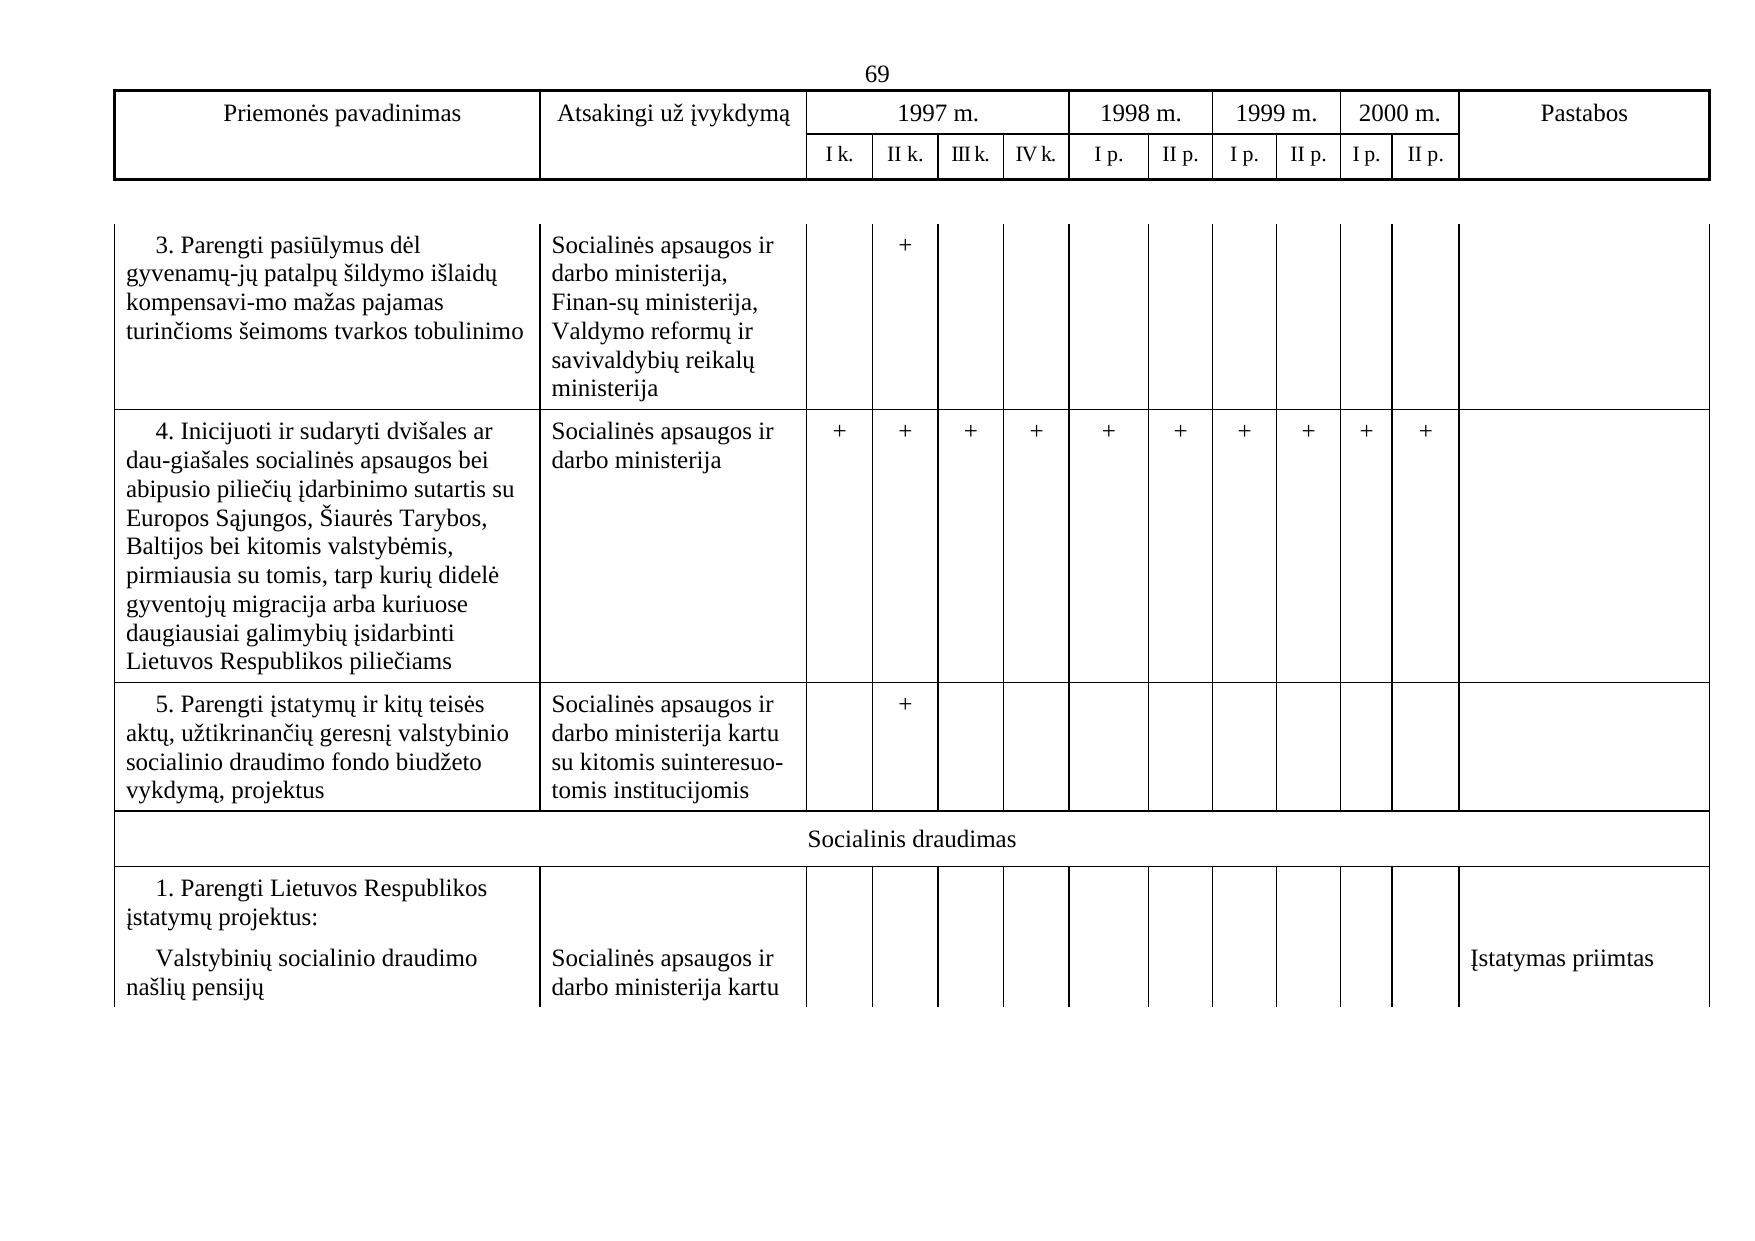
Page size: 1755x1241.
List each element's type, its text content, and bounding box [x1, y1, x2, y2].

table_cell II k. [873, 135, 937, 178]
table_cell [873, 937, 937, 1007]
table_cell [1213, 224, 1276, 408]
table_cell [1213, 937, 1276, 1007]
table_cell [1460, 683, 1709, 810]
table_cell [807, 867, 872, 937]
table_cell Įstatymas priimtas [1460, 937, 1709, 1007]
table_cell [1148, 181, 1212, 223]
table_cell II p. [1393, 135, 1458, 178]
table_cell Socialinės apsaugos ir darbo ministerija, Finan-sų ministerija, Valdymo reformų ir savivaldybių reikalų ministerija [541, 224, 806, 408]
table_cell [1149, 683, 1212, 810]
table_cell [1277, 867, 1340, 937]
table_cell [1277, 224, 1340, 408]
table_cell [541, 867, 806, 937]
table_cell [1460, 133, 1708, 178]
table_header 1999 m. [1213, 92, 1340, 133]
table_header Atsakingi už įvykdymą [541, 92, 806, 133]
table_cell Valstybinių socialinio draudimo našlių pensijų [115, 937, 539, 1007]
table_header Priemonės pavadinimas [116, 92, 539, 133]
table_cell [1149, 867, 1212, 937]
table_cell [1149, 937, 1212, 1007]
table_header 1997 m. [807, 92, 1068, 133]
table_cell [1341, 867, 1391, 937]
table_cell + [1004, 410, 1068, 681]
table_cell + [873, 224, 937, 408]
table_cell 1. Parengti Lietuvos Respublikos įstatymų projektus: [115, 867, 539, 937]
table_cell + [939, 410, 1003, 681]
table_cell [1341, 181, 1392, 223]
table_cell + [1149, 410, 1212, 681]
table_cell [1004, 683, 1068, 810]
table_cell II p. [1149, 135, 1212, 178]
table_cell [1393, 683, 1458, 810]
table_cell I p. [1213, 135, 1276, 178]
table_cell [1070, 683, 1148, 810]
table_cell I p. [1341, 135, 1391, 178]
table_cell [939, 937, 1003, 1007]
table_cell [1004, 867, 1068, 937]
table_cell Socialinis draudimas [115, 812, 1709, 866]
table_cell + [873, 410, 937, 681]
table_cell [1213, 683, 1276, 810]
table_cell [1004, 937, 1068, 1007]
table_cell [1004, 224, 1068, 408]
table_cell [1212, 181, 1276, 223]
table_cell [939, 224, 1003, 408]
table_cell I k. [807, 135, 872, 178]
table_cell [1070, 224, 1148, 408]
table_cell [1341, 224, 1391, 408]
table_cell 5. Parengti įstatymų ir kitų teisės aktų, užtikrinančių geresnį valstybinio socialinio draudimo fondo biudžeto vykdymą, projektus [115, 683, 539, 810]
table_cell [1149, 224, 1212, 408]
table_cell [872, 181, 938, 223]
table_header 2000 m. [1341, 92, 1458, 133]
table_cell [1070, 867, 1148, 937]
table_cell + [1213, 410, 1276, 681]
table_cell [939, 867, 1003, 937]
table_cell [1004, 181, 1069, 223]
table_cell + [1393, 410, 1458, 681]
table_cell [939, 683, 1003, 810]
table_cell [1460, 224, 1709, 408]
table_cell IV k. [1004, 135, 1068, 178]
table_cell + [1277, 410, 1340, 681]
table_cell [1393, 224, 1458, 408]
table_cell [1392, 181, 1459, 223]
table_cell [540, 181, 807, 223]
table_cell [873, 867, 937, 937]
table_cell [1070, 937, 1148, 1007]
table_cell [1460, 410, 1709, 681]
table_cell Socialinės apsaugos ir darbo ministerija kartu [541, 937, 806, 1007]
table_cell [1341, 937, 1391, 1007]
table_cell [116, 133, 539, 178]
table_cell [1393, 867, 1458, 937]
table_cell [1277, 937, 1340, 1007]
table_cell [1459, 181, 1709, 223]
table_cell + [873, 683, 937, 810]
table_cell [1341, 683, 1391, 810]
table_cell [807, 181, 872, 223]
table_cell [1460, 867, 1709, 937]
table_header Pastabos [1460, 92, 1708, 133]
table_cell [807, 224, 872, 408]
table_cell [807, 937, 872, 1007]
table_cell [1277, 683, 1340, 810]
table_cell [807, 683, 872, 810]
table_cell I p. [1070, 135, 1148, 178]
table_cell Socialinės apsaugos ir darbo ministerija kartu su kitomis suinteresuo-tomis institucijomis [541, 683, 806, 810]
table_cell [1069, 181, 1148, 223]
table_cell [541, 133, 806, 178]
table_cell [1393, 937, 1458, 1007]
table_cell [1213, 867, 1276, 937]
table_cell + [1341, 410, 1391, 681]
table_cell [938, 181, 1003, 223]
table_cell [115, 181, 540, 223]
table_cell 4. Inicijuoti ir sudaryti dvišales ar dau-giašales socialinės apsaugos bei abipusio piliečių įdarbinimo sutartis su Europos Sąjungos, Šiaurės Tarybos, Baltijos bei kitomis valstybėmis, pirmiausia su tomis, tarp kurių didelė gyventojų migracija arba kuriuose daugiausiai galimybių įsidarbinti Lietuvos Respublikos piliečiams [115, 410, 539, 681]
table_cell Socialinės apsaugos ir darbo ministerija [541, 410, 806, 681]
table_cell [1276, 181, 1341, 223]
table_cell III k. [939, 135, 1003, 178]
table_cell II p. [1277, 135, 1340, 178]
table_cell + [807, 410, 872, 681]
table_cell + [1070, 410, 1148, 681]
table_header 1998 m. [1070, 92, 1212, 133]
table_cell 3. Parengti pasiūlymus dėl gyvenamų-jų patalpų šildymo išlaidų kompensavi-mo mažas pajamas turinčioms šeimoms tvarkos tobulinimo [115, 224, 539, 408]
